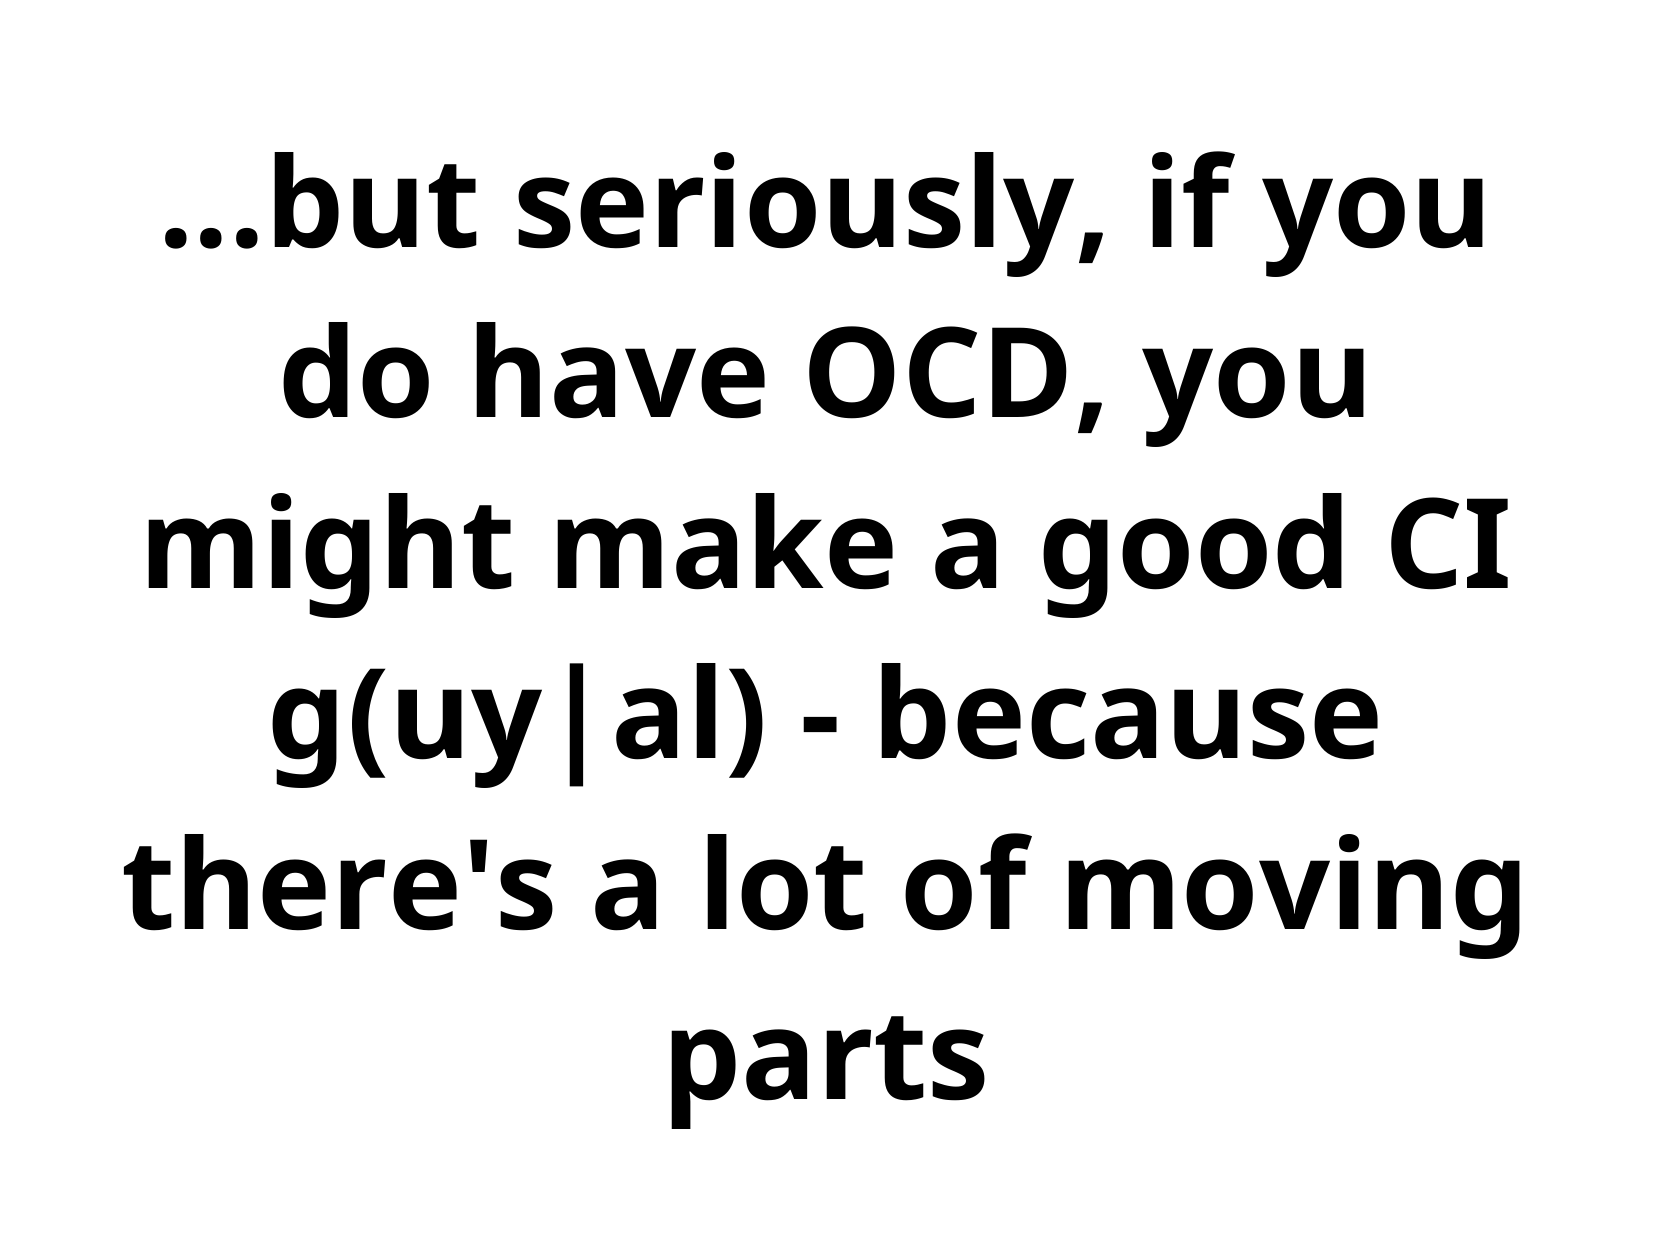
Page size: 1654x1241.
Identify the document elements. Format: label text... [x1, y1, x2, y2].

title ...but seriously, if you do have OCD, you might make a good CI g(uy|al) - because there's a lot of moving parts [82, 49, 1571, 1201]
